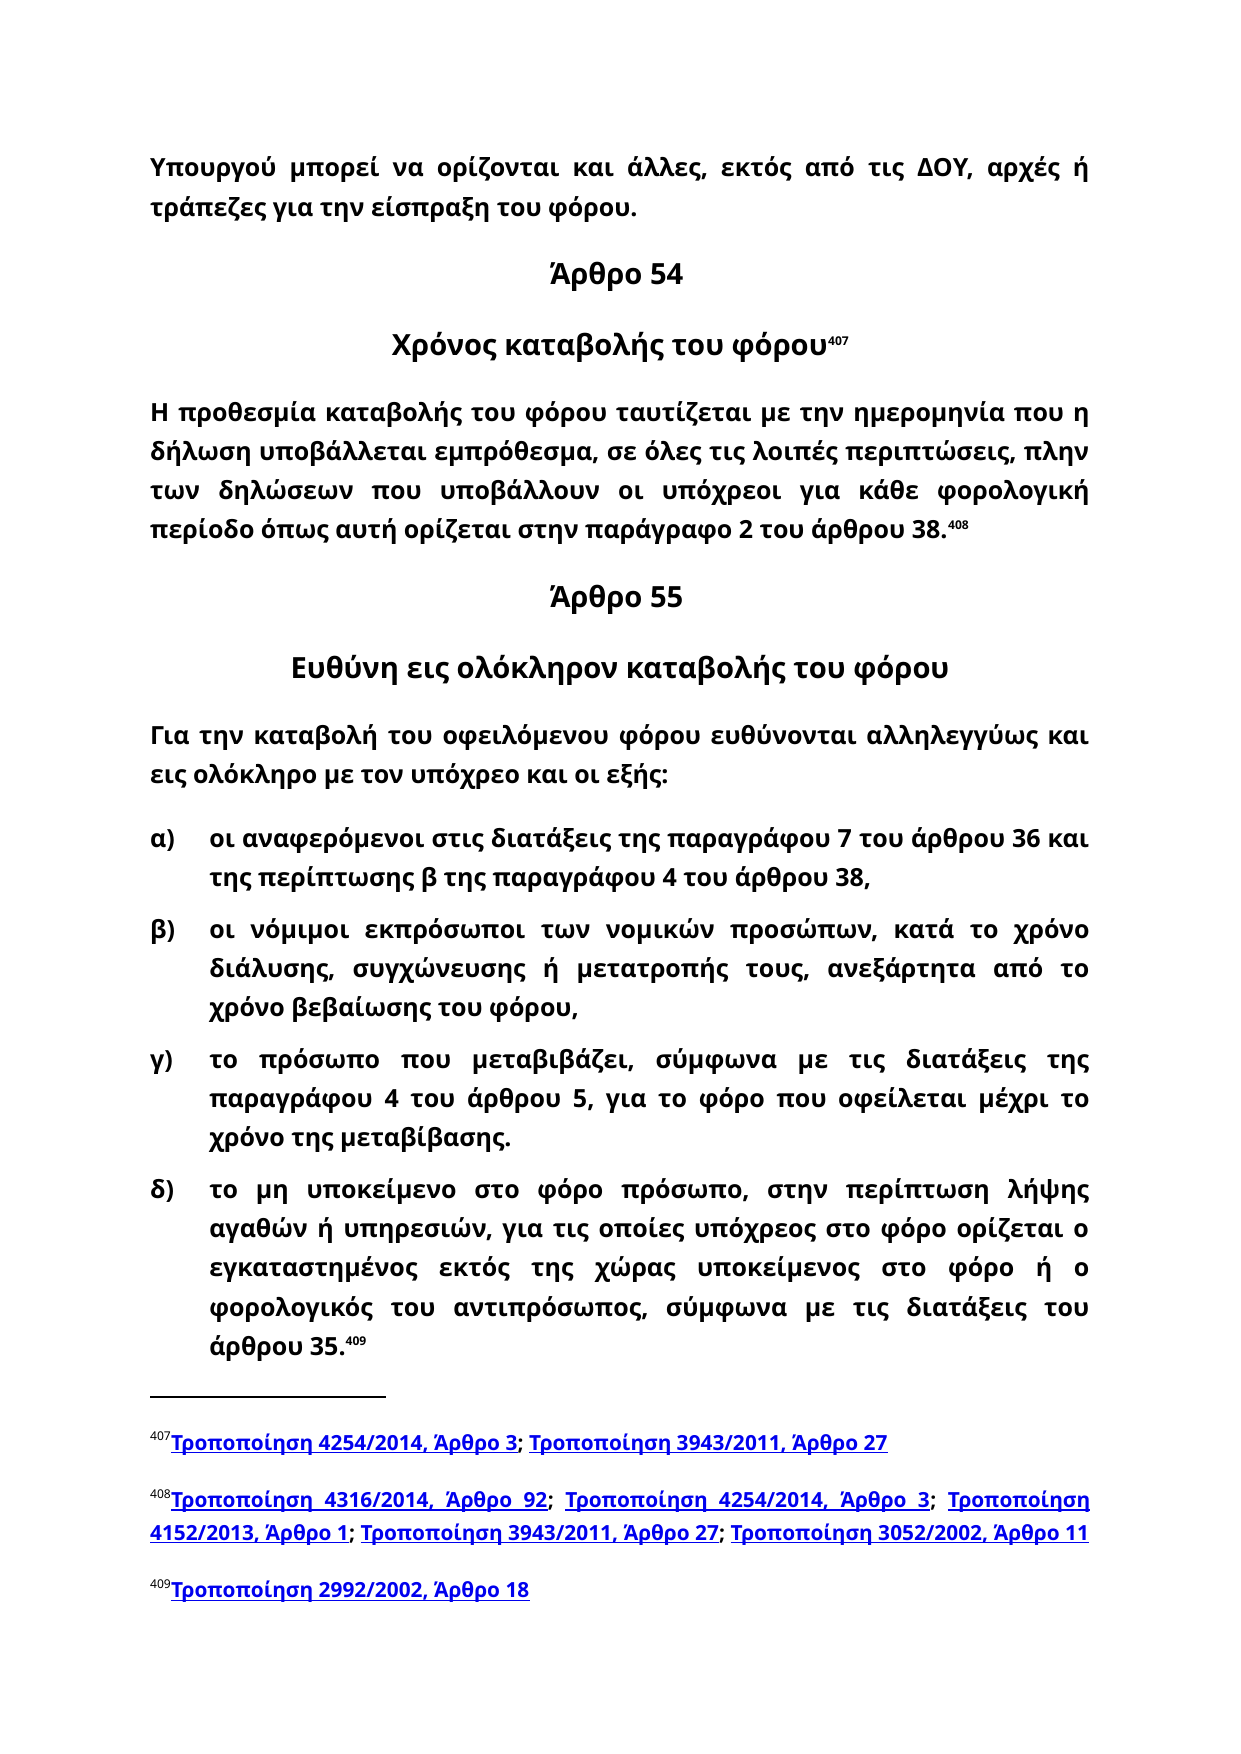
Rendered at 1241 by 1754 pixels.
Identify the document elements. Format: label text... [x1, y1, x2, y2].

text Τροποποίηση 4254/2014, Άρθρο 3; Τροποποίηση 3943/2011, Άρθρο 27 [150, 1428, 1090, 1456]
subtitle Άρθρο 54 [150, 253, 1090, 293]
text Τροποποίηση 2992/2002, Άρθρο 18 [150, 1576, 1090, 1604]
text Για την καταβολή του οφειλόμενου φόρου ευθύνονται αλληλεγγύως και εις ολόκληρο με τον υπόχρεο και οι εξής: [150, 717, 1090, 791]
text Τροποποίηση 4316/2014, Άρθρο 92; Τροποποίηση 4254/2014, Άρθρο 3; Τροποποίηση 4152/2013, Άρθρο 1; Τροποποίηση 3943/2011, Άρθρο 27; Τροποποίηση 3052/2002, Άρθρο 11 [150, 1485, 1090, 1546]
subtitle Άρθρο 55 [150, 576, 1090, 616]
subtitle Χρόνος καταβολής του φόρου [150, 324, 1090, 364]
text Υπουργού μπορεί να ορίζονται και άλλες, εκτός από τις ΔΟΥ, αρχές ή τράπεζες για την είσπραξη του φόρου. [150, 150, 1090, 223]
list δ) το μη υποκείμενο στο φόρο πρόσωπο, στην περίπτωση λήψης αγαθών ή υπηρεσιών, για τις οποίες υπόχρεος στο φόρο ορίζεται ο εγκαταστημένος εκτός της χώρας υποκείμενος στο φόρο ή ο φορολογικός του αντιπρόσωπος, σύμφωνα με τις διατάξεις του άρθρου 35. [150, 1172, 1090, 1362]
list γ) το πρόσωπο που μεταβιβάζει, σύμφωνα με τις διατάξεις της παραγράφου 4 του άρθρου 5, για το φόρο που οφείλεται μέχρι το χρόνο της μεταβίβασης. [150, 1042, 1090, 1154]
text Η προθεσμία καταβολής του φόρου ταυτίζεται με την ημερομηνία που η δήλωση υποβάλλεται εμπρόθεσμα, σε όλες τις λοιπές περιπτώσεις, πλην των δηλώσεων που υποβάλλουν οι υπόχρεοι για κάθε φορολογική περίοδο όπως αυτή ορίζεται στην παράγραφο 2 του άρθρου 38. [150, 394, 1090, 546]
list β) οι νόμιμοι εκπρόσωποι των νομικών προσώπων, κατά το χρόνο διάλυσης, συγχώνευσης ή μετατροπής τους, ανεξάρτητα από το χρόνο βεβαίωσης του φόρου, [150, 912, 1090, 1024]
list α) οι αναφερόμενοι στις διατάξεις της παραγράφου 7 του άρθρου 36 και της περίπτωσης β της παραγράφου 4 του άρθρου 38, [150, 821, 1090, 894]
subtitle Ευθύνη εις ολόκληρον καταβολής του φόρου [150, 647, 1090, 687]
